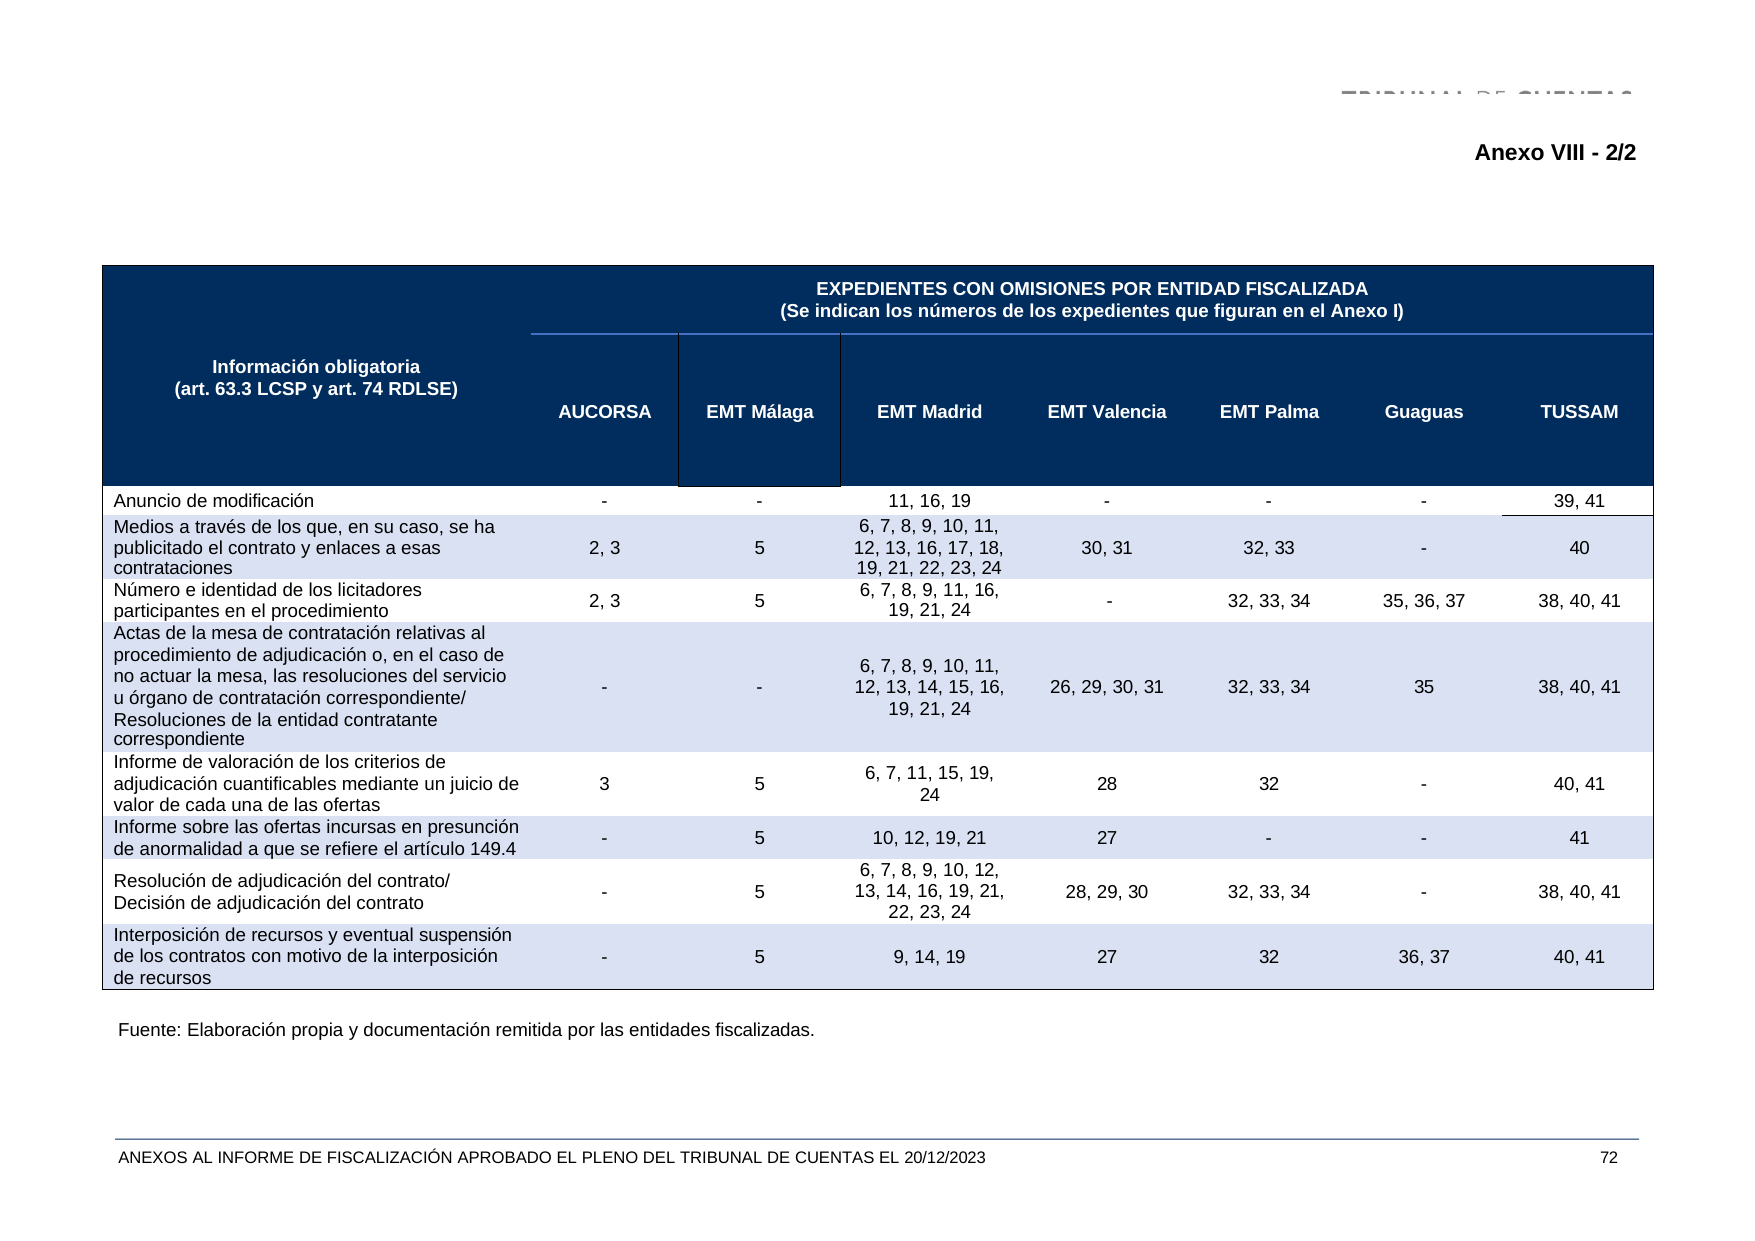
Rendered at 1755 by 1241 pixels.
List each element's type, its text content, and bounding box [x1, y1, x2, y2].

table_cell - [1351, 515, 1502, 579]
table_cell - [531, 622, 678, 752]
table_cell 6, 7, 8, 9, 11, 16, 19, 21, 24 [841, 579, 1025, 622]
table_cell - [1351, 816, 1502, 859]
table_cell - [678, 487, 841, 514]
table_cell EMT Valencia [1025, 335, 1193, 486]
table_cell 40, 41 [1502, 924, 1653, 989]
table_cell 5 [678, 860, 841, 924]
table_cell 5 [678, 816, 841, 859]
table_cell 39, 41 [1502, 486, 1653, 514]
table_cell Resolución de adjudicación del contrato/ Decisión de adjudicación del contrato [103, 860, 531, 924]
table_cell 6, 7, 8, 9, 10, 12, 13, 14, 16, 19, 21, 22, 23, 24 [841, 860, 1025, 924]
table_cell EMT Palma [1193, 335, 1351, 486]
table_cell Guaguas [1351, 335, 1502, 486]
table_cell 11, 16, 19 [841, 486, 1025, 514]
table_cell - [1193, 486, 1351, 514]
table_cell Informe sobre las ofertas incursas en presunción de anormalidad a que se refiere el artículo 149.4 [103, 816, 531, 859]
table_cell EMT Málaga [679, 335, 840, 486]
table_cell - [531, 816, 678, 859]
table_cell Actas de la mesa de contratación relativas al procedimiento de adjudicación o, en el caso de no actuar la mesa, las resoluciones del servicio u órgano de contratación correspondiente/ Resoluciones de la entidad contratante correspondiente [103, 622, 531, 752]
table_cell Medios a través de los que, en su caso, se ha publicitado el contrato y enlaces a esas contrataciones [103, 515, 531, 579]
table_cell 6, 7, 8, 9, 10, 11, 12, 13, 16, 17, 18, 19, 21, 22, 23, 24 [841, 515, 1025, 579]
table_cell - [1351, 486, 1502, 514]
table_cell - [678, 622, 841, 752]
table_cell 27 [1025, 924, 1193, 989]
table_cell 35, 36, 37 [1351, 579, 1502, 622]
table_header Información obligatoria (art. 63.3 LCSP y art. 74 RDLSE) [103, 266, 531, 486]
subtitle Anexo VIII - 2/2 [88, 139, 1637, 165]
table_cell 40 [1502, 516, 1653, 579]
table_cell - [531, 860, 678, 924]
table_cell 32 [1193, 924, 1351, 989]
table_cell 32, 33 [1193, 515, 1351, 579]
table_cell 28, 29, 30 [1025, 860, 1193, 924]
table_cell 5 [678, 579, 841, 622]
table_cell 3 [531, 752, 678, 816]
table_cell - [1351, 752, 1502, 816]
table_cell 2, 3 [531, 515, 678, 579]
table_cell 35 [1351, 622, 1502, 752]
table_cell - [1351, 860, 1502, 924]
table_header EXPEDIENTES CON OMISIONES POR ENTIDAD FISCALIZADA (Se indican los números de los expedientes que figuran en el Anexo I) [531, 266, 1653, 333]
table_cell Número e identidad de los licitadores participantes en el procedimiento [103, 579, 531, 622]
table_cell 5 [678, 515, 841, 579]
table_cell Informe de valoración de los criterios de adjudicación cuantificables mediante un juicio de valor de cada una de las ofertas [103, 752, 531, 816]
table_cell 32, 33, 34 [1193, 622, 1351, 752]
table_cell 38, 40, 41 [1502, 579, 1653, 622]
table_cell 5 [678, 752, 841, 816]
table_cell TUSSAM [1502, 335, 1653, 486]
table_cell - [531, 486, 678, 514]
table_cell 27 [1025, 816, 1193, 859]
table_cell 5 [678, 924, 841, 989]
table_cell 38, 40, 41 [1502, 622, 1653, 752]
table_cell 6, 7, 11, 15, 19, 24 [841, 752, 1025, 816]
table_cell 36, 37 [1351, 924, 1502, 989]
table_cell 28 [1025, 752, 1193, 816]
table_cell Interposición de recursos y eventual suspensión de los contratos con motivo de la interposición de recursos [103, 924, 531, 989]
table_cell 38, 40, 41 [1502, 860, 1653, 924]
table_cell 2, 3 [531, 579, 678, 622]
table_cell 40, 41 [1502, 752, 1653, 816]
table_cell 30, 31 [1025, 515, 1193, 579]
table_cell 9, 14, 19 [841, 924, 1025, 989]
table_cell - [1025, 579, 1193, 622]
table_cell EMT Madrid [841, 335, 1025, 486]
table_cell Anuncio de modificación [103, 486, 531, 514]
table_cell 41 [1502, 816, 1653, 859]
table_cell - [1025, 486, 1193, 514]
table_cell 26, 29, 30, 31 [1025, 622, 1193, 752]
table_cell AUCORSA [531, 335, 678, 486]
table_cell 32, 33, 34 [1193, 579, 1351, 622]
table_cell 32, 33, 34 [1193, 860, 1351, 924]
table_cell 6, 7, 8, 9, 10, 11, 12, 13, 14, 15, 16, 19, 21, 24 [841, 622, 1025, 752]
table_cell 32 [1193, 752, 1351, 816]
text Fuente: Elaboración propia y documentación remitida por las entidades fiscalizadas. [118, 1019, 1666, 1040]
table_cell - [1193, 816, 1351, 859]
table_cell 10, 12, 19, 21 [841, 816, 1025, 859]
table_cell - [531, 924, 678, 989]
